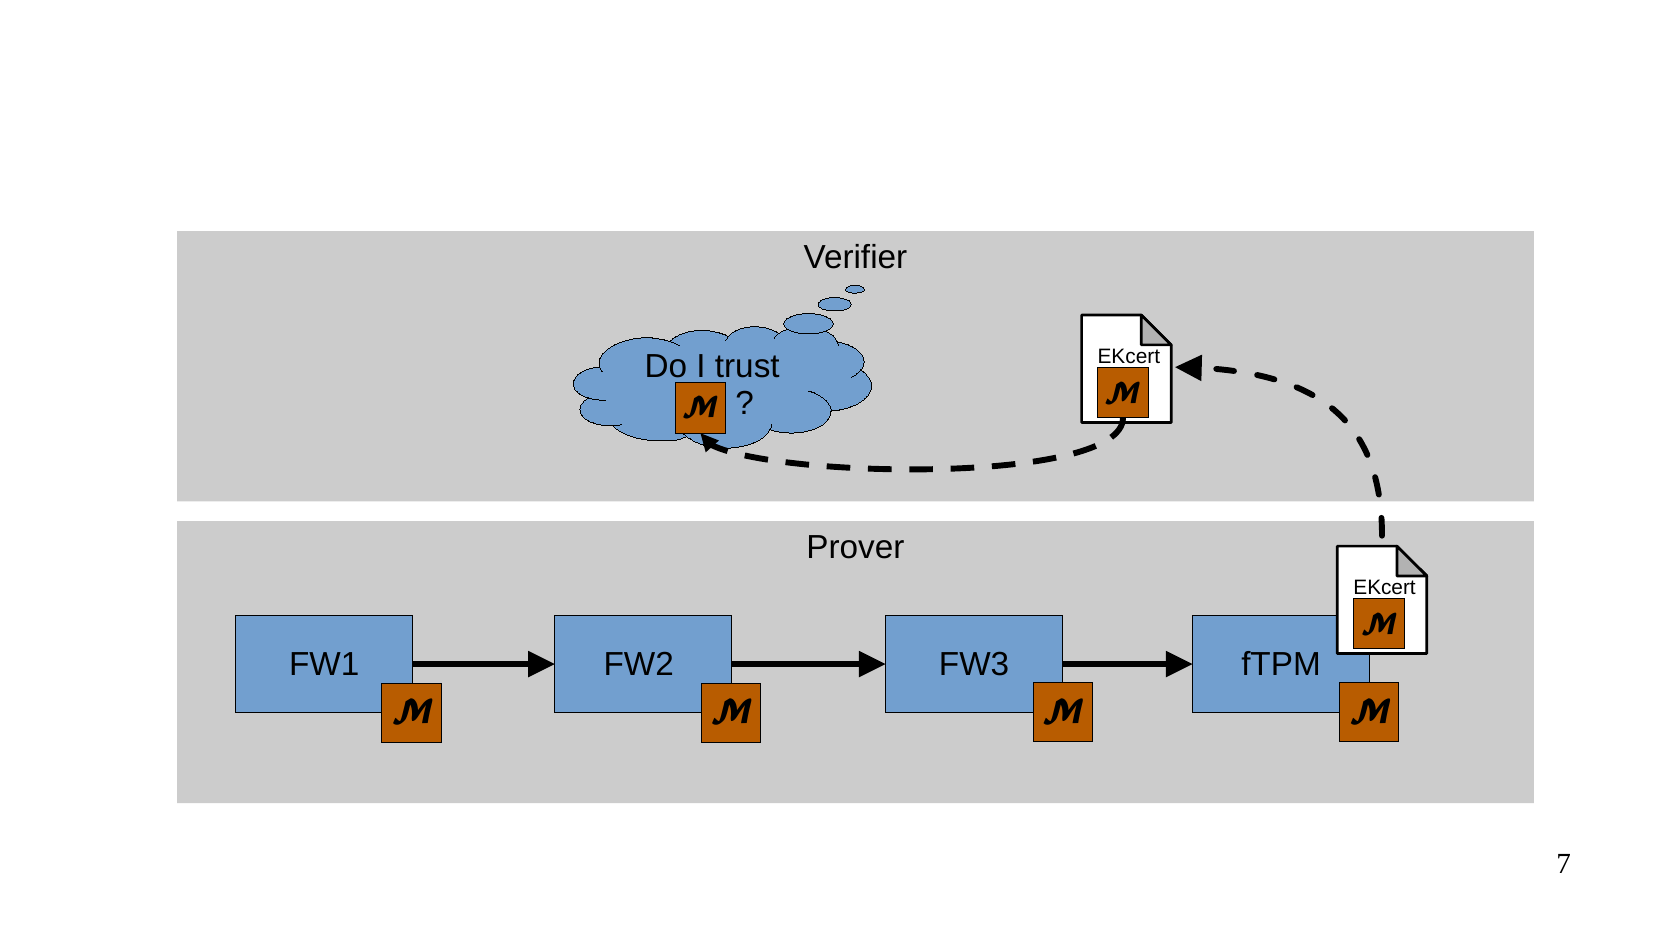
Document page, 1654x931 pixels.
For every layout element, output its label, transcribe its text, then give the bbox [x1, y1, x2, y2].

text_box 𝓜 [659, 366, 742, 449]
picture [1164, 369, 1182, 433]
text_box Do I trust ? [818, 297, 852, 311]
text_box 𝓜 [1081, 352, 1164, 435]
text_box 𝓜 [1338, 584, 1421, 666]
picture [1071, 304, 1182, 433]
text_box 𝓜 [1022, 671, 1105, 753]
text_box EKcert [1338, 568, 1431, 628]
text_box Prover [177, 521, 1534, 804]
text_box 𝓜 [690, 671, 773, 753]
text_box 𝓜 [1329, 671, 1412, 753]
picture [1326, 535, 1438, 665]
text_box Do I trust ? [573, 313, 872, 447]
text_box FW1 [235, 615, 413, 713]
text_box FW2 [554, 615, 732, 713]
text_box EKcert [1082, 337, 1176, 397]
text_box 𝓜 [371, 671, 454, 753]
text_box fTPM [1192, 615, 1370, 713]
text_box FW3 [885, 615, 1063, 713]
text_box Verifier [177, 231, 1534, 502]
